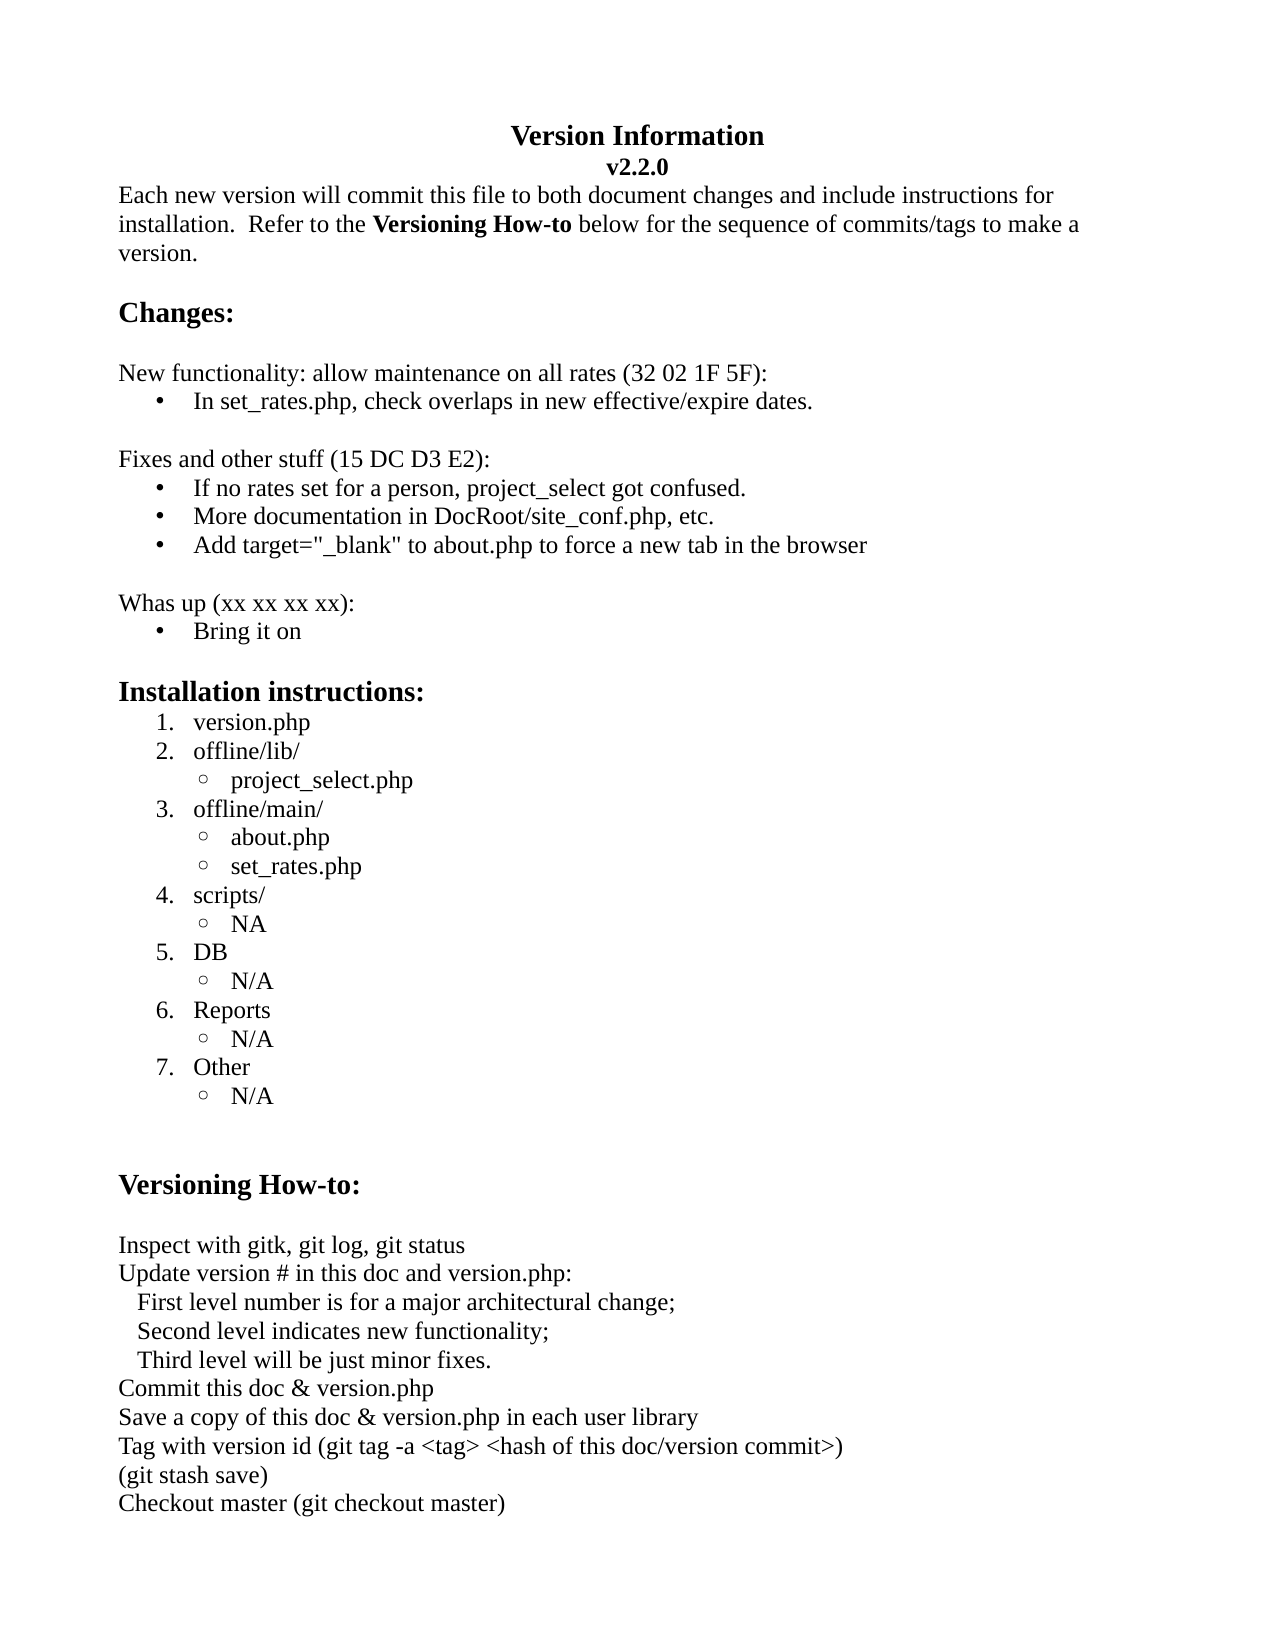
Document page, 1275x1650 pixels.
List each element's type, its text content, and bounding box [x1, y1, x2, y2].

list scripts/ [156, 880, 1157, 909]
text Changes: [118, 295, 1157, 329]
text Whas up (xx xx xx xx): [118, 588, 1157, 616]
text Update version # in this doc and version.php: [118, 1258, 1157, 1287]
text Checkout master (git checkout master) [118, 1488, 1157, 1517]
text Fixes and other stuff (15 DC D3 E2): [118, 444, 1157, 473]
list Reports [156, 995, 1157, 1024]
list More documentation in DocRoot/site_conf.php, etc. [156, 501, 1157, 530]
list Other [156, 1052, 1157, 1081]
list offline/main/ [156, 794, 1157, 822]
list N/A [193, 966, 1157, 995]
text Inspect with gitk, git log, git status [118, 1230, 1157, 1258]
text Tag with version id (git tag -a <tag> <hash of this doc/version commit>) [118, 1431, 1157, 1460]
text Second level indicates new functionality; [137, 1316, 1157, 1345]
text Commit this doc & version.php [118, 1373, 1157, 1402]
text Save a copy of this doc & version.php in each user library [118, 1402, 1157, 1431]
list DB [156, 937, 1157, 966]
text Each new version will commit this file to both document changes and include instructions for installation. Refer to the Versioning How-to below for the sequence of commits/tags to make a version. [118, 180, 1157, 267]
text Installation instructions: [118, 674, 1157, 707]
text v2.2.0 [118, 152, 1157, 180]
list version.php [156, 707, 1157, 736]
list N/A [193, 1024, 1157, 1052]
list project_select.php [193, 765, 1157, 794]
list about.php [193, 822, 1157, 851]
list NA [193, 909, 1157, 937]
text Versioning How-to: [118, 1167, 1157, 1201]
text (git stash save) [118, 1460, 1157, 1488]
list N/A [193, 1081, 1157, 1110]
list offline/lib/ [156, 736, 1157, 765]
list If no rates set for a person, project_select got confused. [156, 473, 1157, 501]
list In set_rates.php, check overlaps in new effective/expire dates. [156, 386, 1157, 415]
text Third level will be just minor fixes. [137, 1345, 1157, 1373]
text New functionality: allow maintenance on all rates (32 02 1F 5F): [118, 358, 1157, 386]
list Add target="_blank" to about.php to force a new tab in the browser [156, 530, 1157, 559]
text Version Information [118, 118, 1157, 152]
text First level number is for a major architectural change; [137, 1287, 1157, 1316]
list Bring it on [156, 616, 1157, 645]
list set_rates.php [193, 851, 1157, 880]
